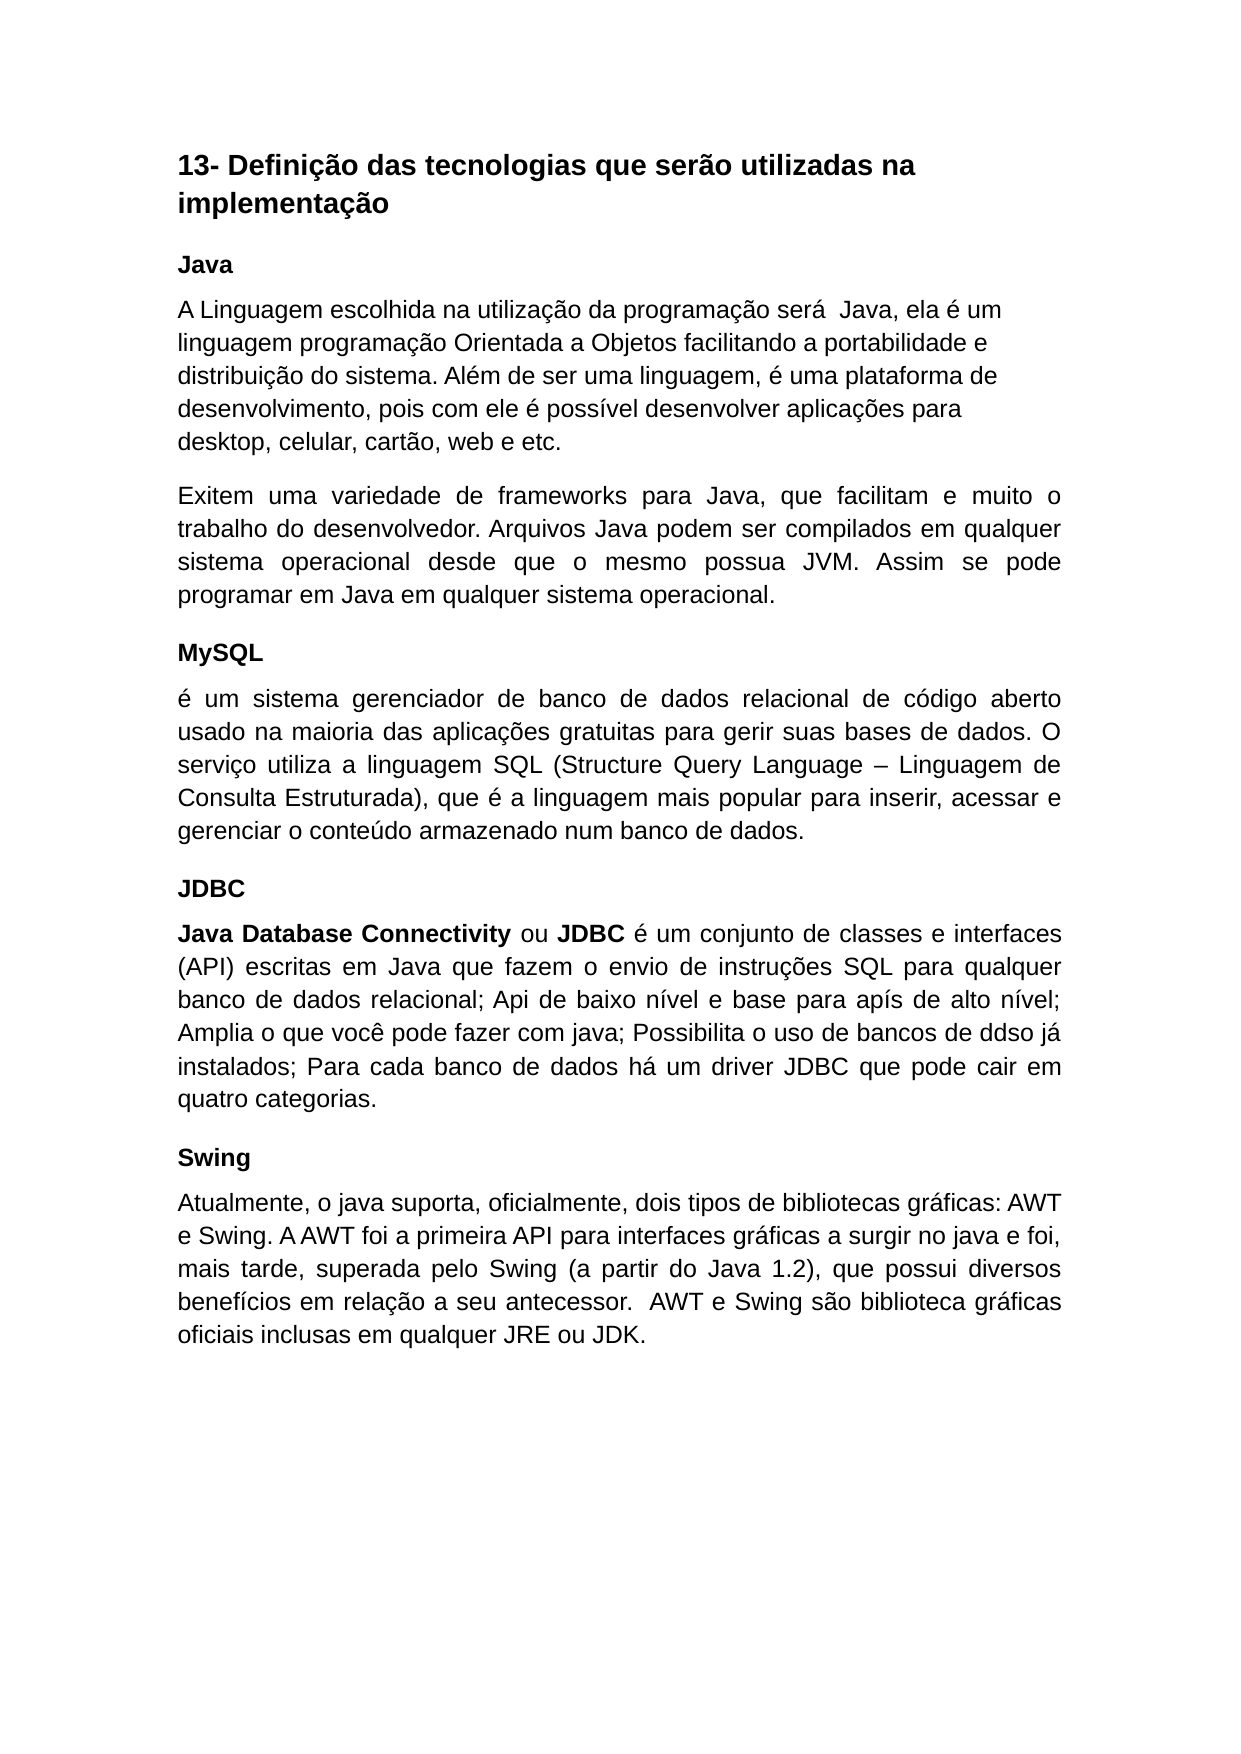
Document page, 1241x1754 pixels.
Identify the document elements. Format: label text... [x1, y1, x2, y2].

text Exitem uma variedade de frameworks para Java, que facilitam e muito o trabalho do desenvolvedor. Arquivos Java podem ser compilados em qualquer sistema operacional desde que o mesmo possua JVM. Assim se pode programar em Java em qualquer sistema operacional. [177, 481, 1063, 609]
subtitle JDBC [177, 874, 1063, 903]
subtitle Swing [177, 1142, 1063, 1171]
subtitle Java [177, 250, 1063, 278]
text Atualmente, o java suporta, oficialmente, dois tipos de bibliotecas gráficas: AWT e Swing. A AWT foi a primeira API para interfaces gráficas a surgir no java e foi, mais tarde, superada pelo Swing (a partir do Java 1.2), que possui diversos benefícios em relação a seu antecessor. AWT e Swing são biblioteca gráficas oficiais inclusas em qualquer JRE ou JDK. [177, 1188, 1063, 1349]
text Java Database Connectivity ou JDBC é um conjunto de classes e interfaces (API) escritas em Java que fazem o envio de instruções SQL para qualquer banco de dados relacional; Api de baixo nível e base para apís de alto nível; Amplia o que você pode fazer com java; Possibilita o uso de bancos de ddso já instalados; Para cada banco de dados há um driver JDBC que pode cair em quatro categorias. [177, 919, 1063, 1113]
subtitle 13- Definição das tecnologias que serão utilizadas na implementação [177, 148, 1063, 220]
text é um sistema gerenciador de banco de dados relacional de código aberto usado na maioria das aplicações gratuitas para gerir suas bases de dados. O serviço utiliza a linguagem SQL (Structure Query Language – Linguagem de Consulta Estruturada), que é a linguagem mais popular para inserir, acessar e gerenciar o conteúdo armazenado num banco de dados. [177, 684, 1063, 844]
text A Linguagem escolhida na utilização da programação será Java, ela é um linguagem programação Orientada a Objetos facilitando a portabilidade e distribuição do sistema. Além de ser uma linguagem, é uma plataforma de desenvolvimento, pois com ele é possível desenvolver aplicações para desktop, celular, cartão, web e etc. [177, 295, 1063, 456]
subtitle MySQL [177, 638, 1063, 667]
